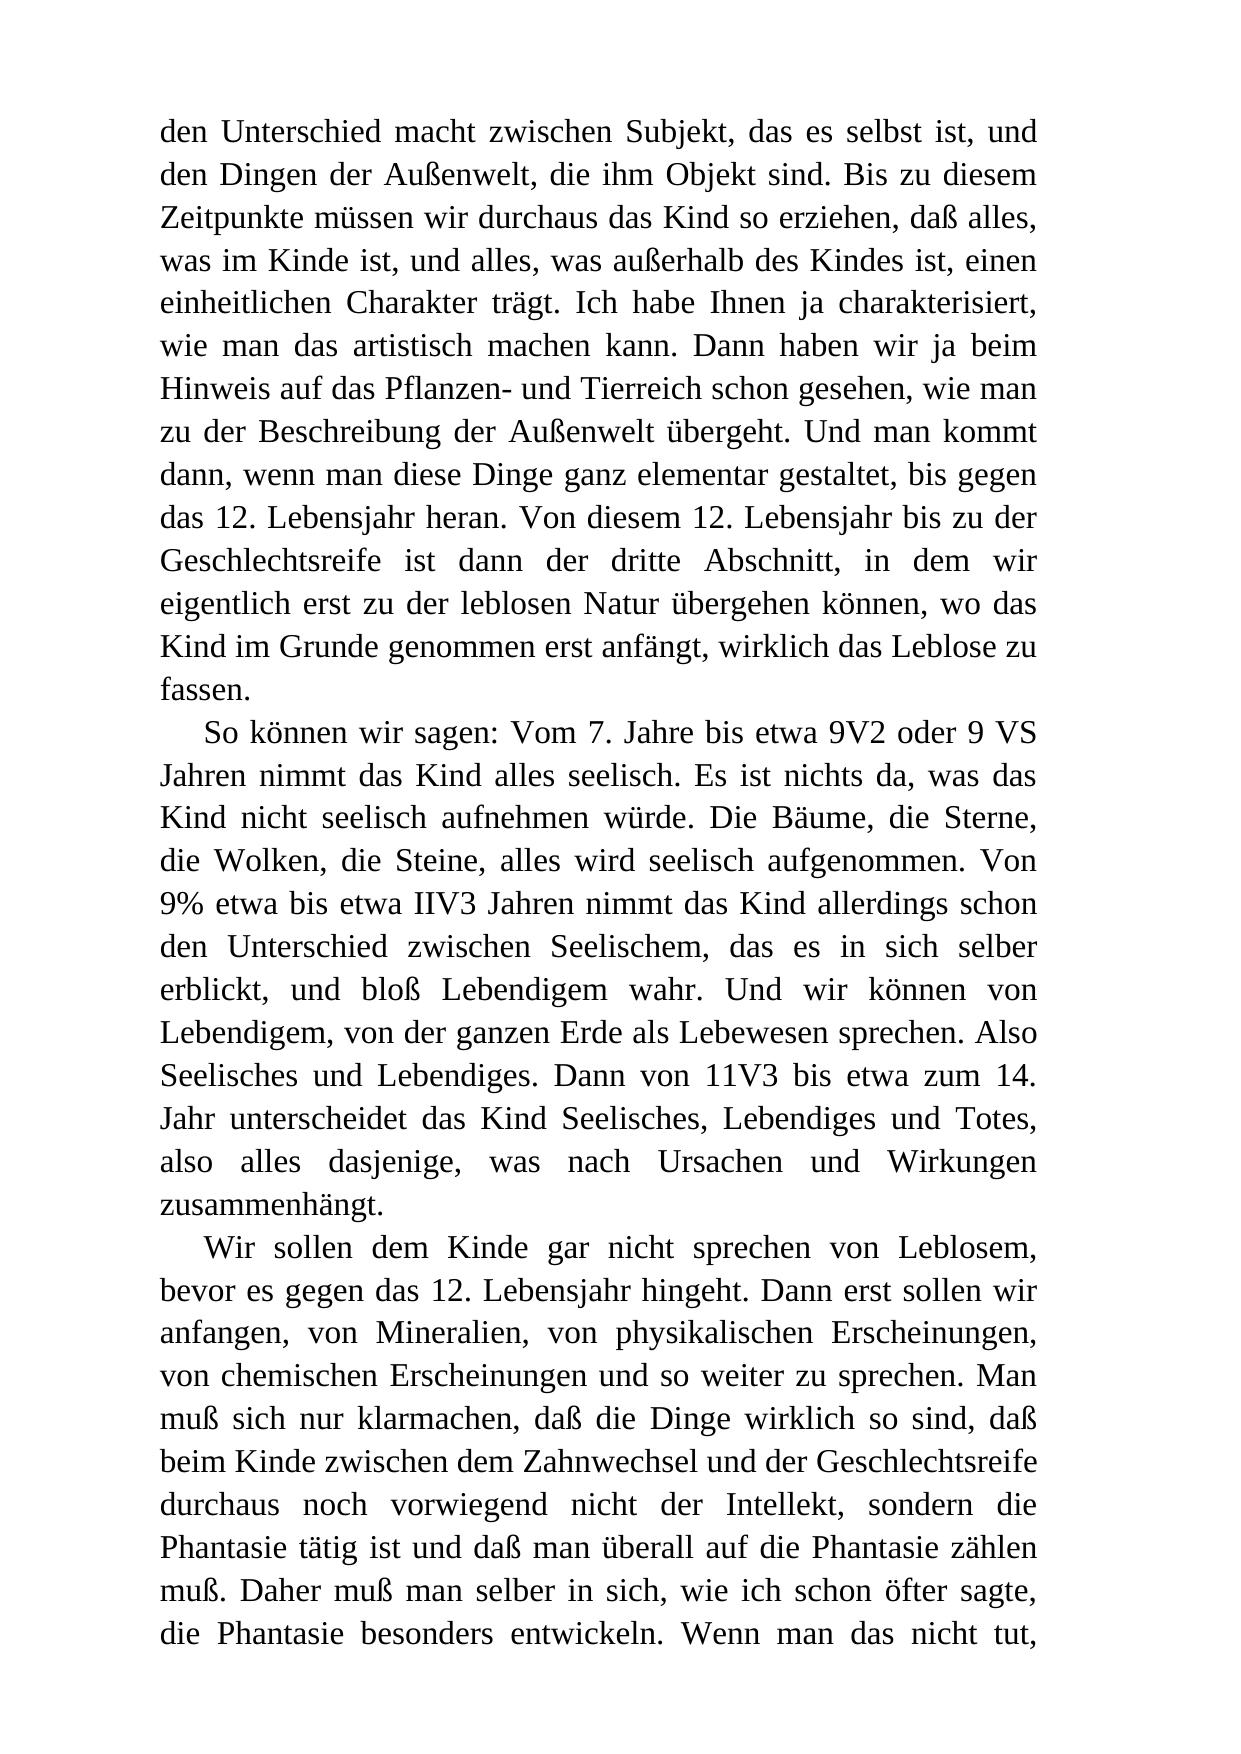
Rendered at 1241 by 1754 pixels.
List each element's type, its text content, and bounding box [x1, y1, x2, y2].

text Wir sollen dem Kinde gar nicht sprechen von Leblosem, bevor es gegen das 12. Lebensjahr hingeht. Dann erst sollen wir anfangen, von Mineralien, von physikalischen Erscheinungen, von chemischen Erscheinungen und so weiter zu sprechen. Man muß sich nur klarmachen, daß die Dinge wirklich so sind, daß beim Kinde zwischen dem Zahnwechsel und der Geschlechtsreife durchaus noch vorwiegend nicht der Intellekt, sondern die Phantasie tätig ist und daß man überall auf die Phantasie zählen muß. Daher muß man selber in sich, wie ich schon öfter sagte, die Phantasie besonders entwickeln. Wenn man das nicht tut, [159, 1227, 1038, 1651]
text So können wir sagen: Vom 7. Jahre bis etwa 9V2 oder 9 VS Jahren nimmt das Kind alles seelisch. Es ist nichts da, was das Kind nicht seelisch aufnehmen würde. Die Bäume, die Sterne, die Wolken, die Steine, alles wird seelisch aufgenommen. Von 9% etwa bis etwa IIV3 Jahren nimmt das Kind allerdings schon den Unterschied zwischen Seelischem, das es in sich selber erblickt, und bloß Lebendigem wahr. Und wir können von Lebendigem, von der ganzen Erde als Lebewesen sprechen. Also Seelisches und Lebendiges. Dann von 11V3 bis etwa zum 14. Jahr unterscheidet das Kind Seelisches, Lebendiges und Totes, also alles dasjenige, was nach Ursachen und Wirkungen zusammenhängt. [159, 712, 1038, 1222]
text den Unterschied macht zwischen Subjekt, das es selbst ist, und den Dingen der Außenwelt, die ihm Objekt sind. Bis zu diesem Zeitpunkte müssen wir durchaus das Kind so erziehen, daß alles, was im Kinde ist, und alles, was außerhalb des Kindes ist, einen einheitlichen Charakter trägt. Ich habe Ihnen ja charakterisiert, wie man das artistisch machen kann. Dann haben wir ja beim Hinweis auf das Pflanzen- und Tierreich schon gesehen, wie man zu der Beschreibung der Außenwelt übergeht. Und man kommt dann, wenn man diese Dinge ganz elementar gestaltet, bis gegen das 12. Lebensjahr heran. Von diesem 12. Lebensjahr bis zu der Geschlechtsreife ist dann der dritte Abschnitt, in dem wir eigentlich erst zu der leblosen Natur übergehen können, wo das Kind im Grunde genommen erst anfängt, wirklich das Leblose zu fassen. [159, 111, 1038, 707]
